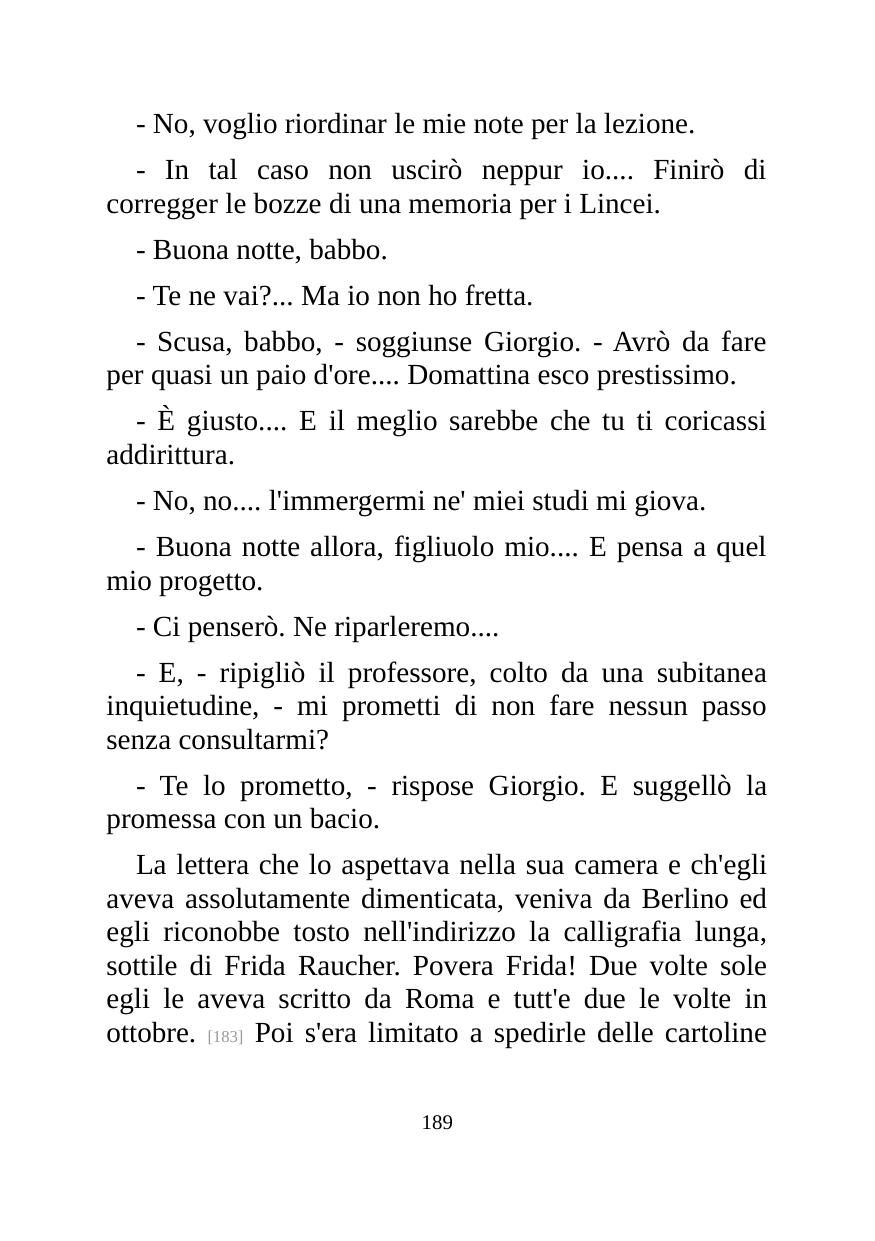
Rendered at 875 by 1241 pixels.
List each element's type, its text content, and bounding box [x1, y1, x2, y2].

text - Buona notte allora, figliuolo mio.... E pensa a quel mio progetto. [106, 529, 768, 596]
text - No, no.... l'immergermi ne' miei studi mi giova. [106, 483, 768, 517]
text - In tal caso non uscirò neppur io.... Finirò di corregger le bozze di una memoria per i Lincei. [106, 152, 768, 219]
text - È giusto.... E il meglio sarebbe che tu ti coricassi addirittura. [106, 403, 768, 471]
text La lettera che lo aspettava nella sua camera e ch'egli aveva assolutamente dimenticata, veniva da Berlino ed egli riconobbe tosto nell'indirizzo la calligrafia lunga, sottile di Frida Raucher. Povera Frida! Due volte sole egli le aveva scritto da Roma e tutt'e due le volte in ottobre. [183] Poi s'era limitato a spedirle delle cartoline [106, 847, 768, 1049]
text - E, - ripigliò il professore, colto da una subitanea inquietudine, - mi prometti di non fare nessun passo senza consultarmi? [106, 655, 768, 755]
text - Buona notte, babbo. [106, 232, 768, 265]
text - No, voglio riordinar le mie note per la lezione. [106, 106, 768, 140]
text - Ci penserò. Ne riparleremo.... [106, 609, 768, 642]
text - Scusa, babbo, - soggiunse Giorgio. - Avrò da fare per quasi un paio d'ore.... Domattina esco prestissimo. [106, 324, 768, 391]
text - Te lo prometto, - rispose Giorgio. E suggellò la promessa con un bacio. [106, 768, 768, 835]
text - Te ne vai?... Ma io non ho fretta. [106, 278, 768, 311]
